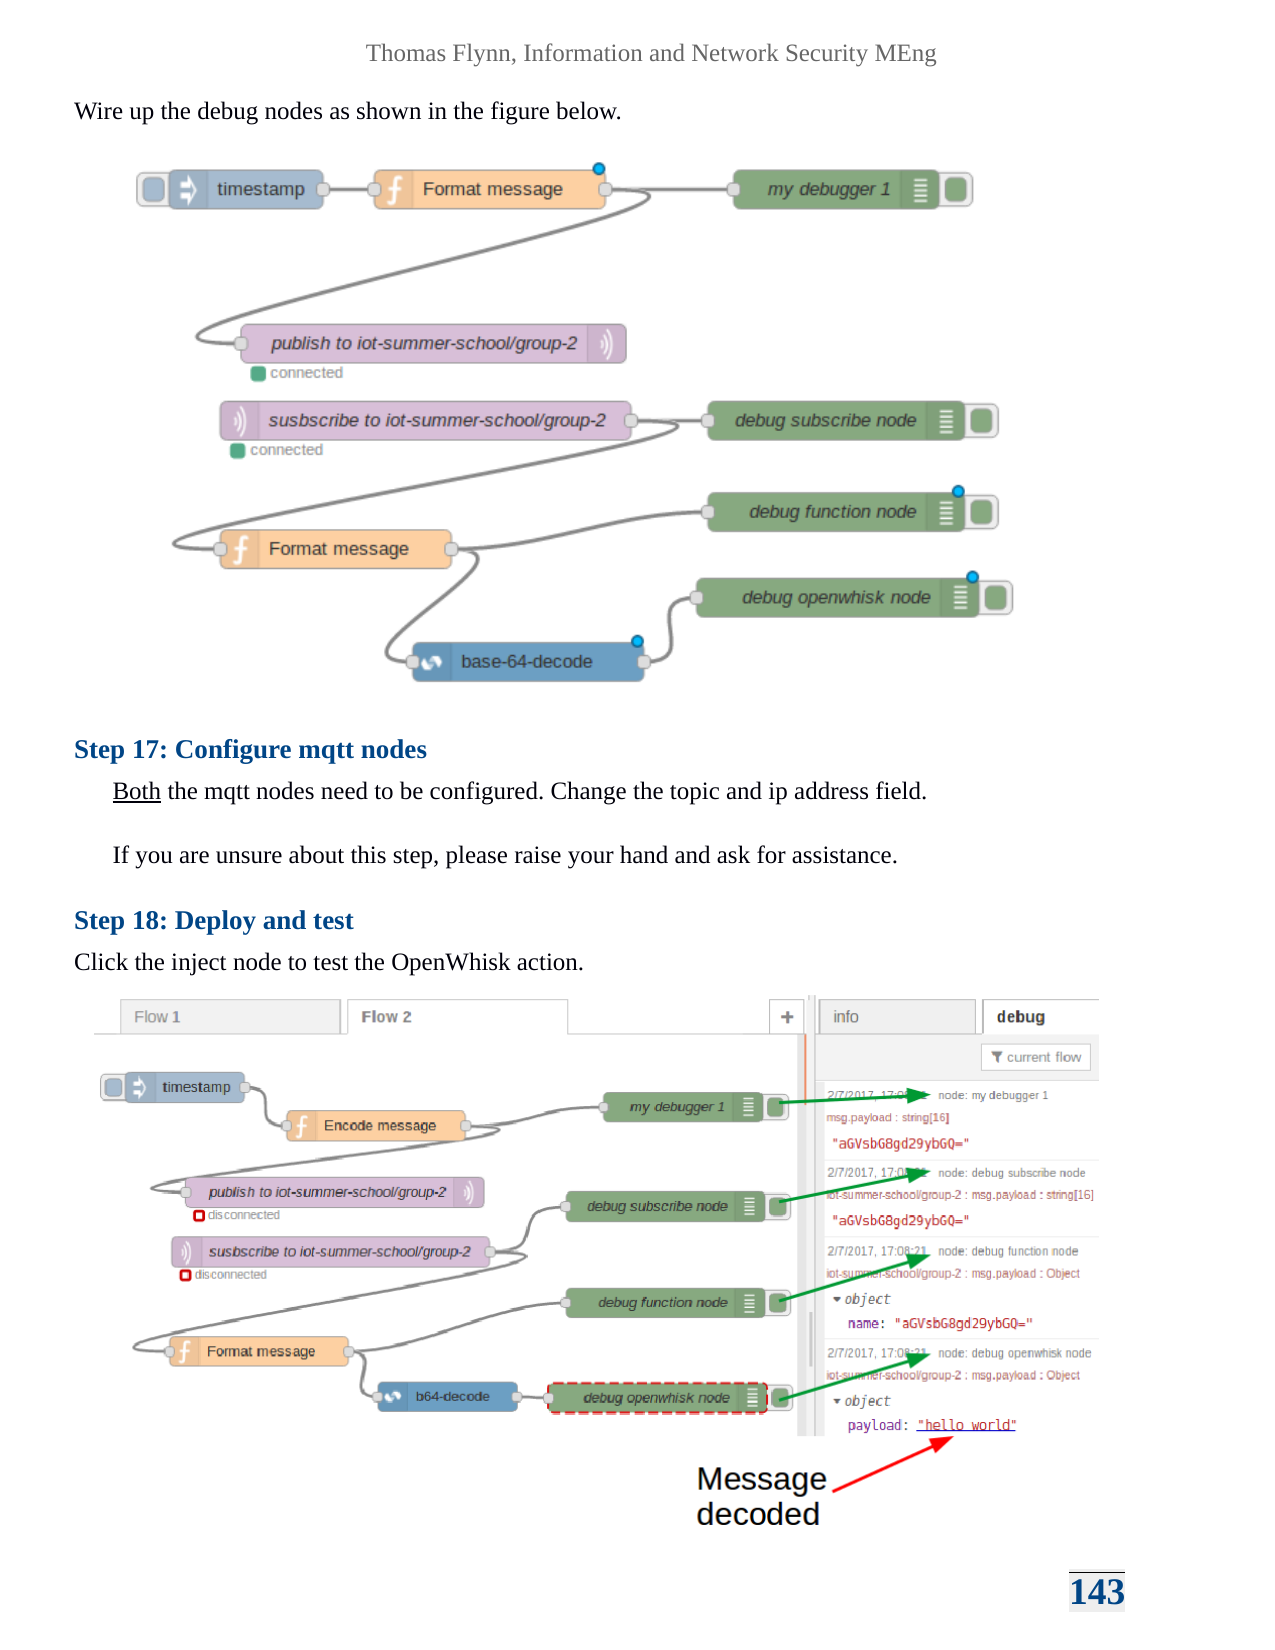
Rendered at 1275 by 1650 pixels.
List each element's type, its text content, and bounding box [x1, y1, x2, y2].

subtitle Step 17: Configure mqtt nodes [74, 733, 1125, 765]
text Click the inject node to test the OpenWhisk action. [74, 947, 1125, 976]
picture [89, 981, 1100, 1530]
text Both the mqtt nodes need to be configured. Change the topic and ip address field. [112, 776, 1125, 805]
text If you are unsure about this step, please raise your hand and ask for assistance. [112, 840, 1125, 869]
picture [125, 144, 1032, 695]
subtitle Step 18: Deploy and test [74, 904, 1125, 935]
text Wire up the debug nodes as shown in the figure below. [74, 96, 1125, 125]
